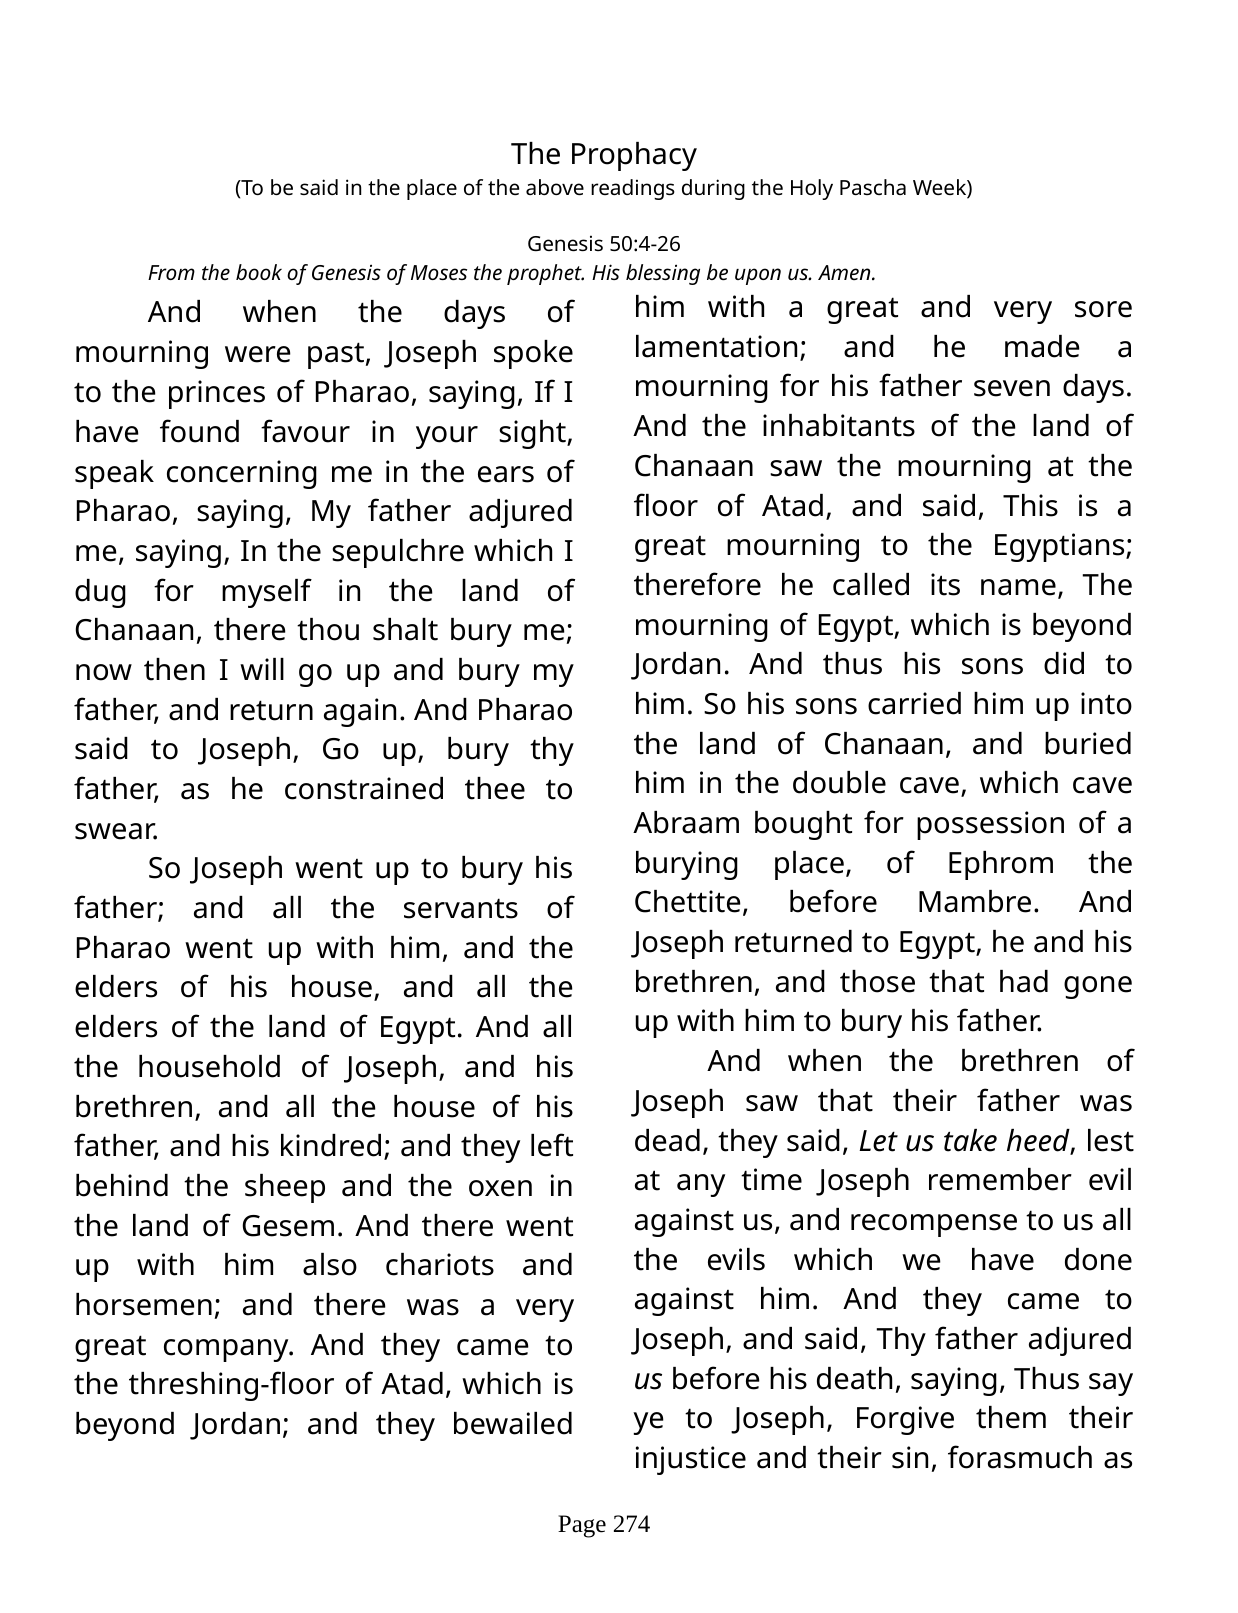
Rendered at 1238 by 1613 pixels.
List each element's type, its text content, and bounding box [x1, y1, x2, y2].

text (To be said in the place of the above readings during the Holy Pascha Week) [74, 173, 1134, 201]
text And when the brethren of Joseph saw that their father was dead, they said, Let us take heed, lest at any time Joseph remember evil against us, and recompense to us all the evils which we have done against him. And they came to Joseph, and said, Thy father adjured us before his death, saying, Thus say ye to Joseph, Forgive them their injustice and their sin, forasmuch as [633, 1040, 1134, 1477]
text Genesis 50:4-26 [74, 229, 1134, 258]
text From the book of Genesis of Moses the prophet. His blessing be upon us. Amen. [74, 258, 1134, 286]
text him with a great and very sore lamentation; and he made a mourning for his father seven days. And the inhabitants of the land of Chanaan saw the mourning at the floor of Atad, and said, This is a great mourning to the Egyptians; therefore he called its name, The mourning of Egypt, which is beyond Jordan. And thus his sons did to him. So his sons carried him up into the land of Chanaan, and buried him in the double cave, which cave Abraam bought for possession of a burying place, of Ephrom the Chettite, before Mambre. And Joseph returned to Egypt, he and his brethren, and those that had gone up with him to bury his father. [633, 286, 1134, 1040]
text The Prophacy [74, 133, 1134, 173]
text And when the days of mourning were past, Joseph spoke to the princes of Pharao, saying, If I have found favour in your sight, speak concerning me in the ears of Pharao, saying, My father adjured me, saying, In the sepulchre which I dug for myself in the land of Chanaan, there thou shalt bury me; now then I will go up and bury my father, and return again. And Pharao said to Joseph, Go up, bury thy father, as he constrained thee to swear. [74, 286, 574, 848]
text So Joseph went up to bury his father; and all the servants of Pharao went up with him, and the elders of his house, and all the elders of the land of Egypt. And all the household of Joseph, and his brethren, and all the house of his father, and his kindred; and they left behind the sheep and the oxen in the land of Gesem. And there went up with him also chariots and horsemen; and there was a very great company. And they came to the threshing-floor of Atad, which is beyond Jordan; and they bewailed [74, 848, 574, 1443]
